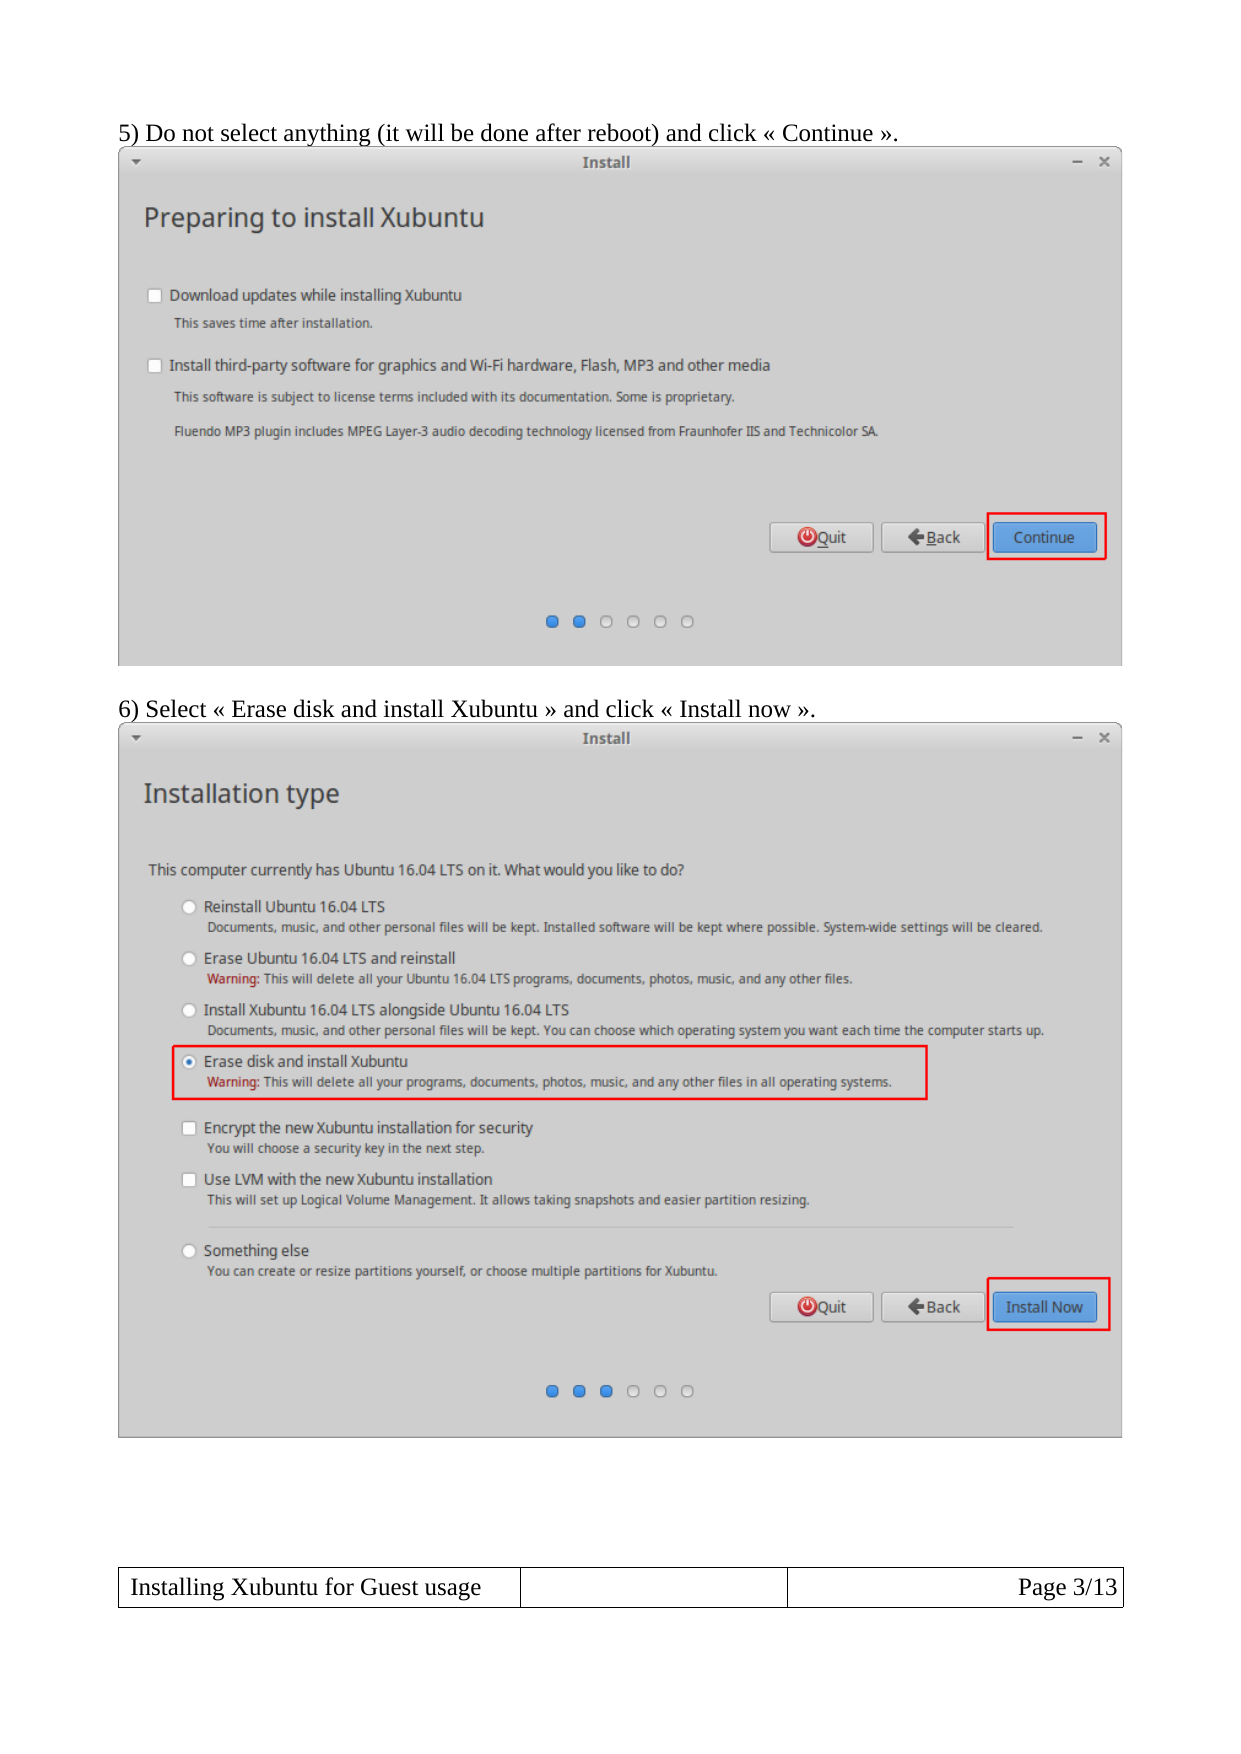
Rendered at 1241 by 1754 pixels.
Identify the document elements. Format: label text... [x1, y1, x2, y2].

picture [118, 146, 1123, 666]
text 6) Select « Erase disk and install Xubuntu » and click « Install now ». [118, 694, 1122, 722]
picture [118, 722, 1123, 1438]
text 5) Do not select anything (it will be done after reboot) and click « Continue ». [118, 118, 1122, 146]
